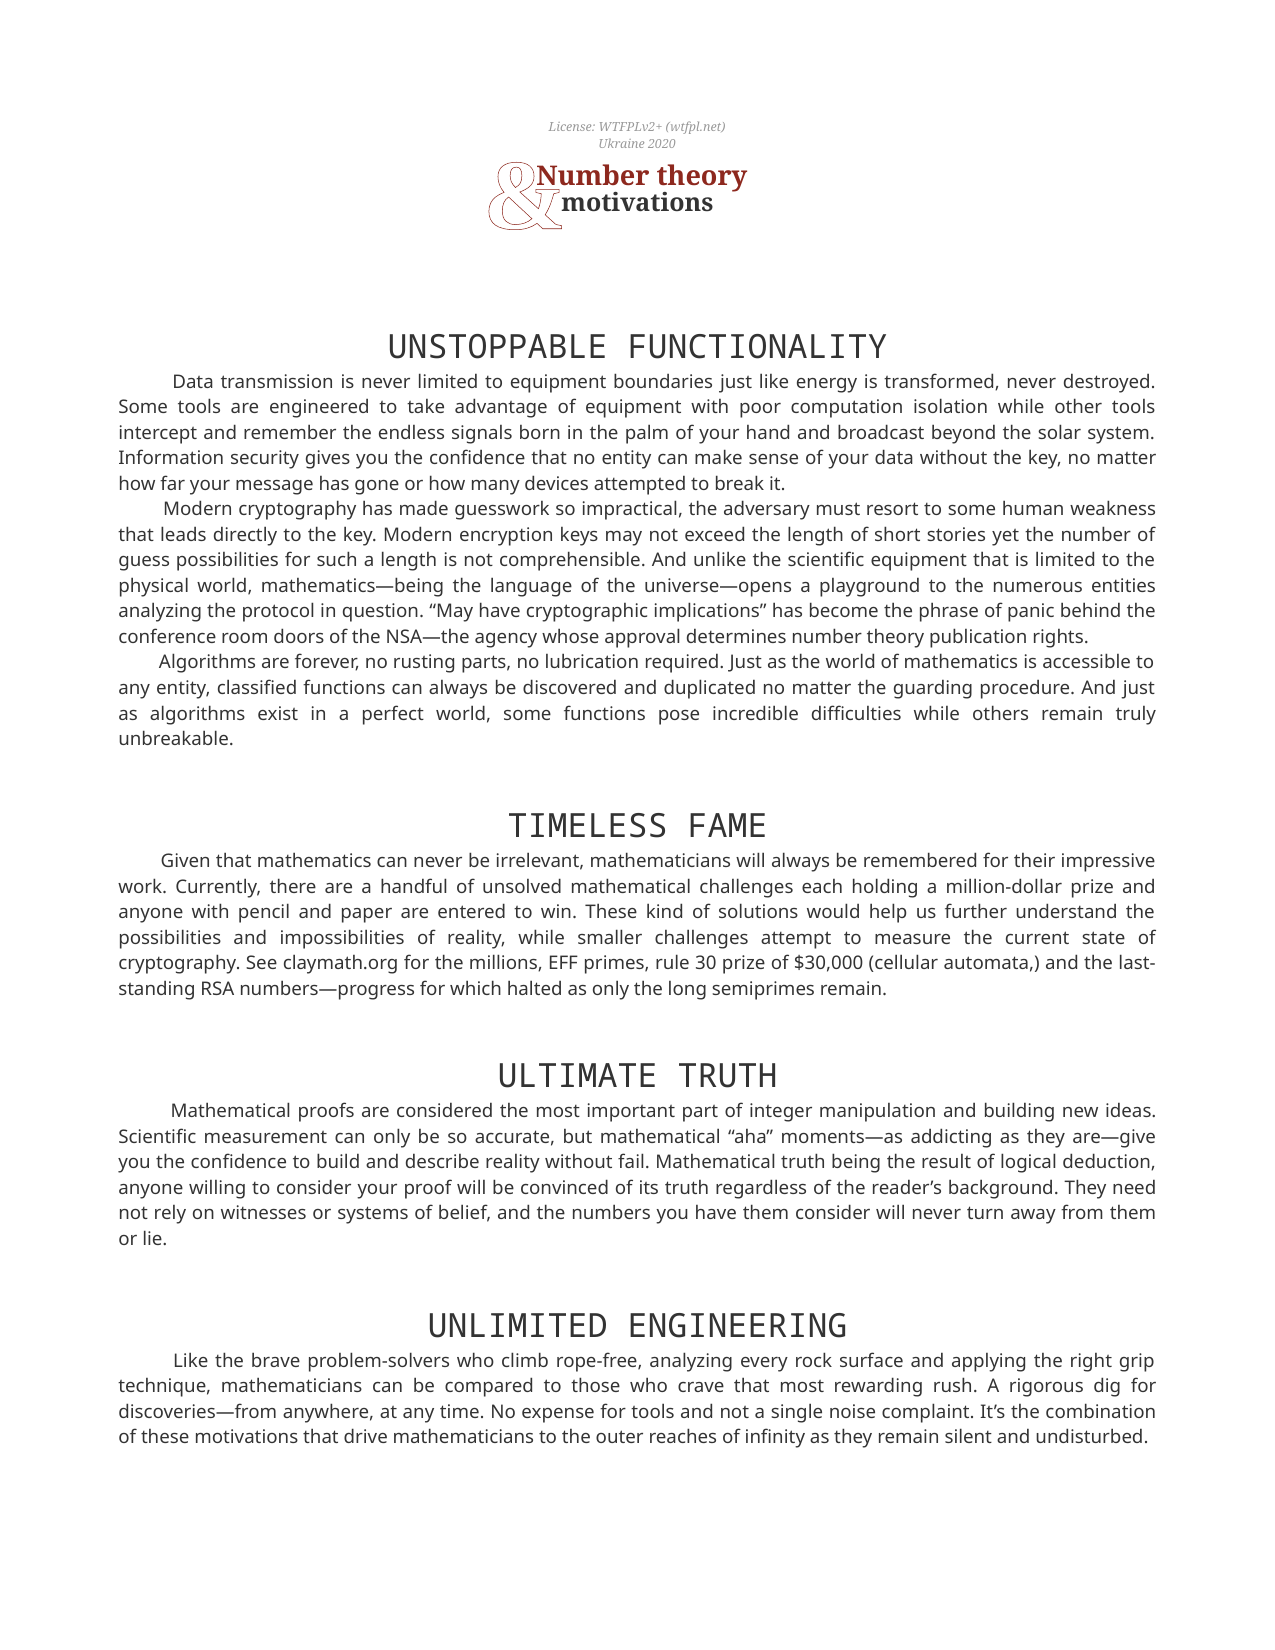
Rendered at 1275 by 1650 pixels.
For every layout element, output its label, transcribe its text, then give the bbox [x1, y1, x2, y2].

text License: WTFPLv2+ (wtfpl.net) [118, 118, 1157, 135]
text Algorithms are forever, no rusting parts, no lubrication required. Just as the world of mathematics is accessible to any entity, classified functions can always be discovered and duplicated no matter the guarding procedure. And just as algorithms exist in a perfect world, some functions pose incredible difficulties while others remain truly unbreakable. [118, 649, 1157, 751]
text Ukraine 2020 [118, 135, 1157, 152]
text Mathematical proofs are considered the most important part of integer manipulation and building new ideas. Scientific measurement can only be so accurate, but mathematical “aha” moments—as addicting as they are—give you the confidence to build and describe reality without fail. Mathematical truth being the result of logical deduction, anyone willing to consider your proof will be convinced of its truth regardless of the reader’s background. They need not rely on witnesses or systems of belief, and the numbers you have them consider will never turn away from them or lie. [118, 1097, 1157, 1251]
text Number theory [118, 152, 1157, 195]
text Modern cryptography has made guesswork so impractical, the adversary must resort to some human weakness that leads directly to the key. Modern encryption keys may not exceed the length of short stories yet the number of guess possibilities for such a length is not comprehensible. And unlike the scientific equipment that is limited to the physical world, mathematics—being the language of the universe—opens a playground to the numerous entities analyzing the protocol in question. “May have cryptographic implications” has become the phrase of panic behind the conference room doors of the NSA—the agency whose approval determines number theory publication rights. [118, 496, 1157, 649]
text UNSTOPPABLE FUNCTIONALITY [118, 323, 1157, 368]
text UNLIMITED ENGINEERING [118, 1302, 1157, 1347]
text ULTIMATE TRUTH [118, 1052, 1157, 1097]
text Data transmission is never limited to equipment boundaries just like energy is transformed, never destroyed. Some tools are engineered to take advantage of equipment with poor computation isolation while other tools intercept and remember the endless signals born in the palm of your hand and broadcast beyond the solar system. Information security gives you the confidence that no entity can make sense of your data without the key, no matter how far your message has gone or how many devices attempted to break it. [118, 368, 1157, 496]
text Like the brave problem-solvers who climb rope-free, analyzing every rock surface and applying the right grip technique, mathematicians can be compared to those who crave that most rewarding rush. A rigorous dig for discoveries—from anywhere, at any time. No expense for tools and not a single noise complaint. It’s the combination of these motivations that drive mathematicians to the outer reaches of infinity as they remain silent and undisturbed. [118, 1347, 1157, 1449]
text Given that mathematics can never be irrelevant, mathematicians will always be remembered for their impressive work. Currently, there are a handful of unsolved mathematical challenges each holding a million-dollar prize and anyone with pencil and paper are entered to win. These kind of solutions would help us further understand the possibilities and impossibilities of reality, while smaller challenges attempt to measure the current state of cryptography. See claymath.org for the millions, EFF primes, rule 30 prize of $30,000 (cellular automata,) and the last-standing RSA numbers—progress for which halted as only the long semiprimes remain. [118, 848, 1157, 1001]
text TIMELESS FAME [118, 802, 1157, 848]
